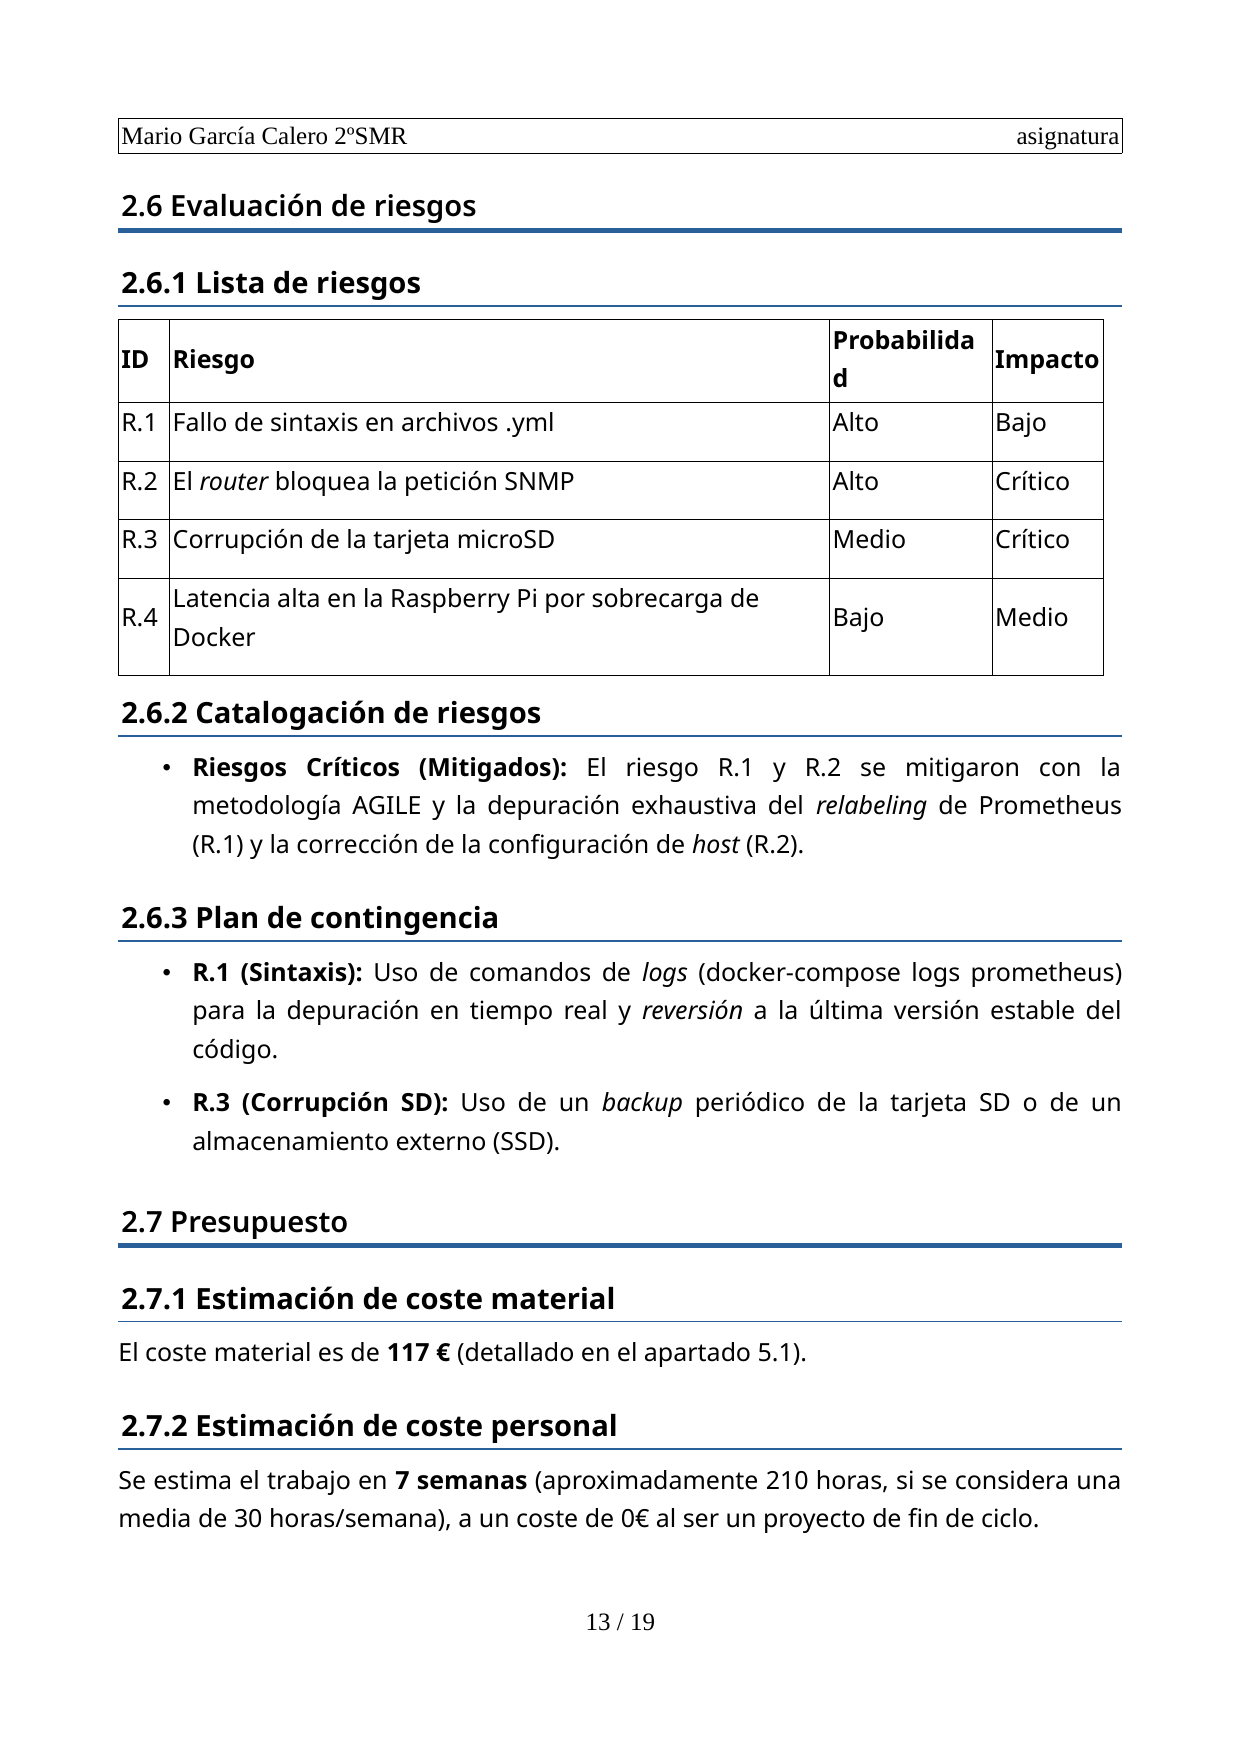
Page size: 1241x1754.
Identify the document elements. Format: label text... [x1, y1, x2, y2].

table_cell Medio [993, 579, 1103, 675]
subtitle 2.7.2 Estimación de coste personal [118, 1403, 1122, 1448]
table_cell Corrupción de la tarjeta microSD [170, 520, 829, 578]
table_header Impacto [993, 320, 1103, 402]
text El coste material es de 117 € (detallado en el apartado 5.1). [118, 1335, 1122, 1369]
table_header ID [119, 320, 169, 402]
table_cell R.3 [119, 520, 169, 578]
table_cell R.1 [119, 403, 169, 461]
table_cell R.2 [119, 462, 169, 519]
table_cell Medio [830, 520, 992, 578]
table_cell Bajo [993, 403, 1103, 461]
table_cell Alto [830, 403, 992, 461]
table_header Probabilidad [830, 320, 992, 402]
table_cell Crítico [993, 462, 1103, 519]
table_cell Crítico [993, 520, 1103, 578]
table_cell El router bloquea la petición SNMP [170, 462, 829, 519]
list Riesgos Críticos (Mitigados): El riesgo R.1 y R.2 se mitigaron con la metodología AGILE y la depuración exhaustiva del relabeling de Prometheus (R.1) y la corrección de la configuración de host (R.2). [162, 749, 1122, 861]
subtitle 2.6.2 Catalogación de riesgos [118, 689, 1122, 735]
table_cell Alto [830, 462, 992, 519]
subtitle 2.6.3 Plan de contingencia [118, 894, 1122, 940]
list R.1 (Sintaxis): Uso de comandos de logs (docker-compose logs prometheus) para la depuración en tiempo real y reversión a la última versión estable del código. [162, 954, 1122, 1066]
subtitle 2.7 Presupuesto [118, 1198, 1122, 1243]
table_cell Latencia alta en la Raspberry Pi por sobrecarga de Docker [170, 579, 829, 675]
table_cell R.4 [119, 579, 169, 675]
subtitle 2.6.1 Lista de riesgos [118, 260, 1122, 305]
table_header Riesgo [170, 320, 829, 402]
subtitle 2.6 Evaluación de riesgos [118, 182, 1122, 228]
text Se estima el trabajo en 7 semanas (aproximadamente 210 horas, si se considera una media de 30 horas/semana), a un coste de 0€ al ser un proyecto de fin de ciclo. [118, 1462, 1122, 1535]
table_cell Bajo [830, 579, 992, 675]
table_cell Fallo de sintaxis en archivos .yml [170, 403, 829, 461]
subtitle 2.7.1 Estimación de coste material [118, 1275, 1122, 1321]
list R.3 (Corrupción SD): Uso de un backup periódico de la tarjeta SD o de un almacenamiento externo (SSD). [162, 1085, 1122, 1158]
